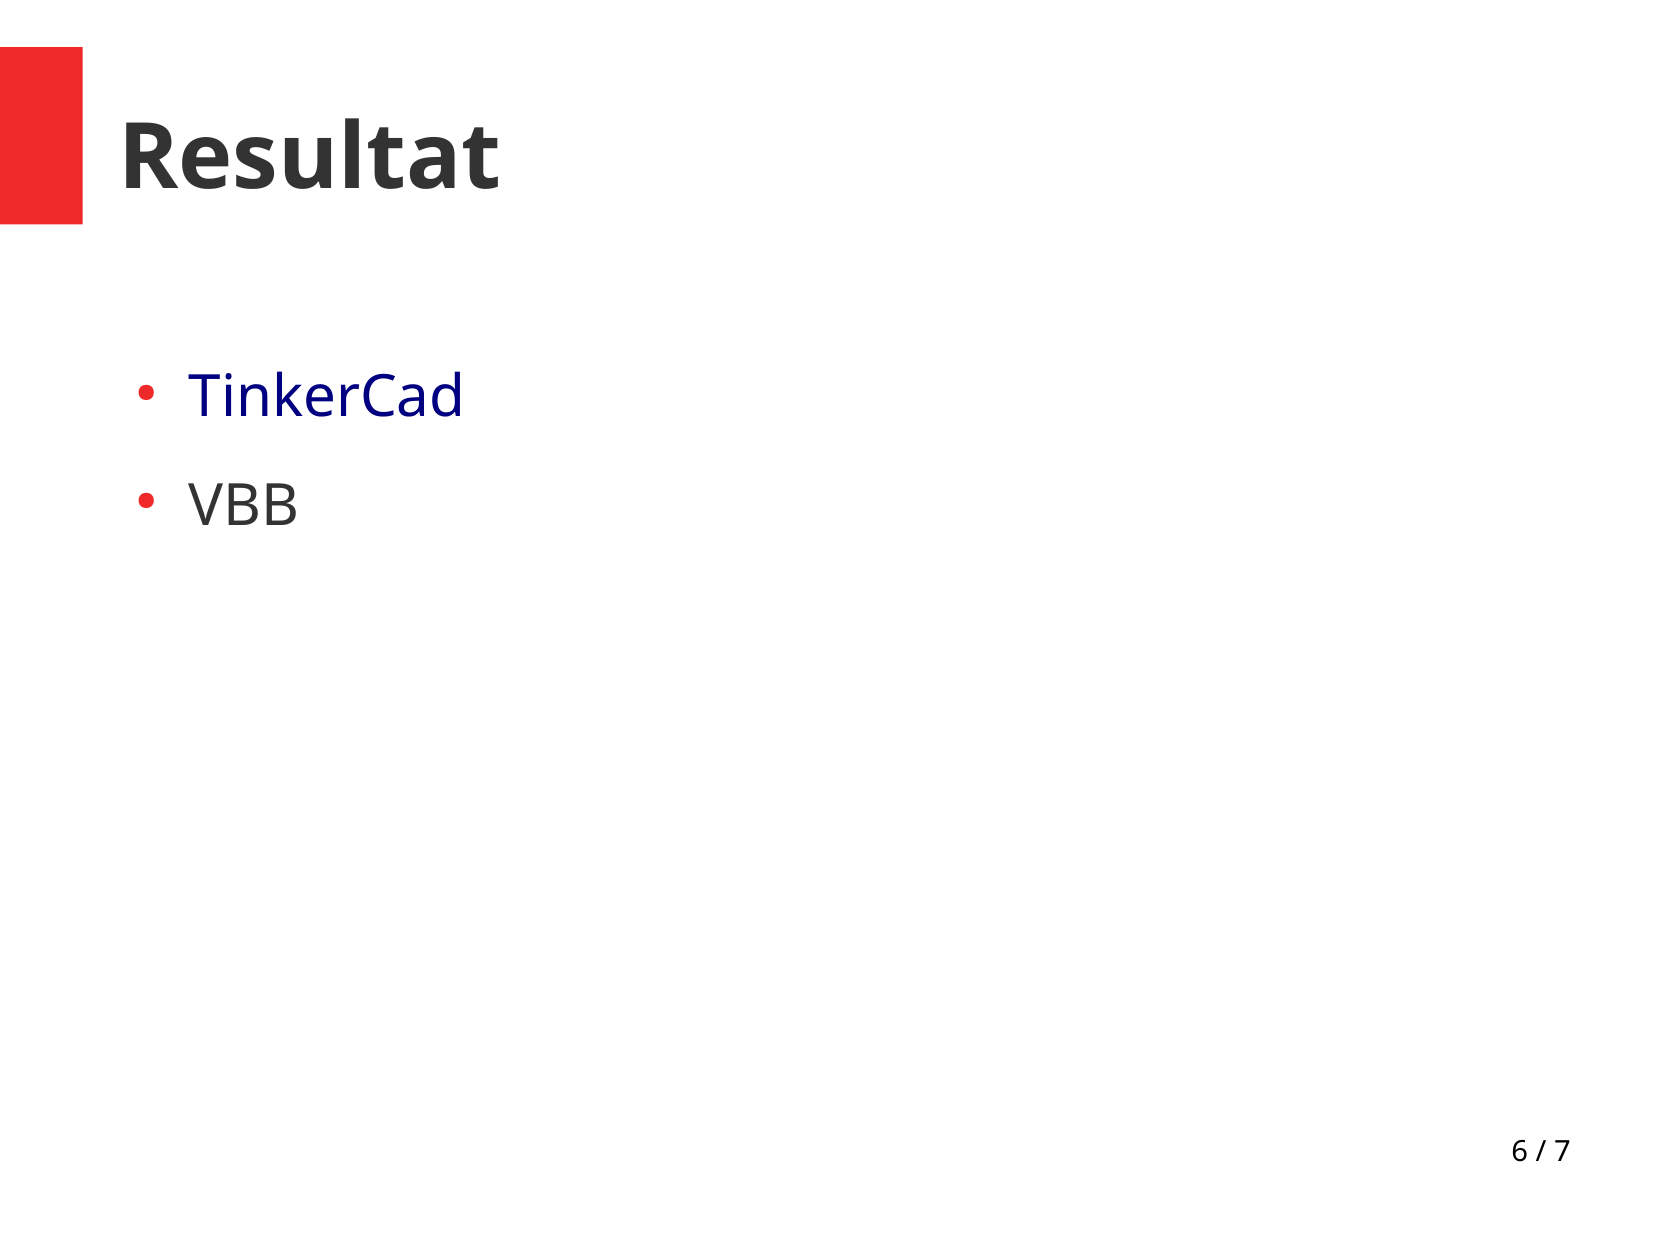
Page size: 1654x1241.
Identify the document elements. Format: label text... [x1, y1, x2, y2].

title Resultat [118, 49, 1571, 257]
list TinkerCad VBB [118, 354, 1536, 1074]
